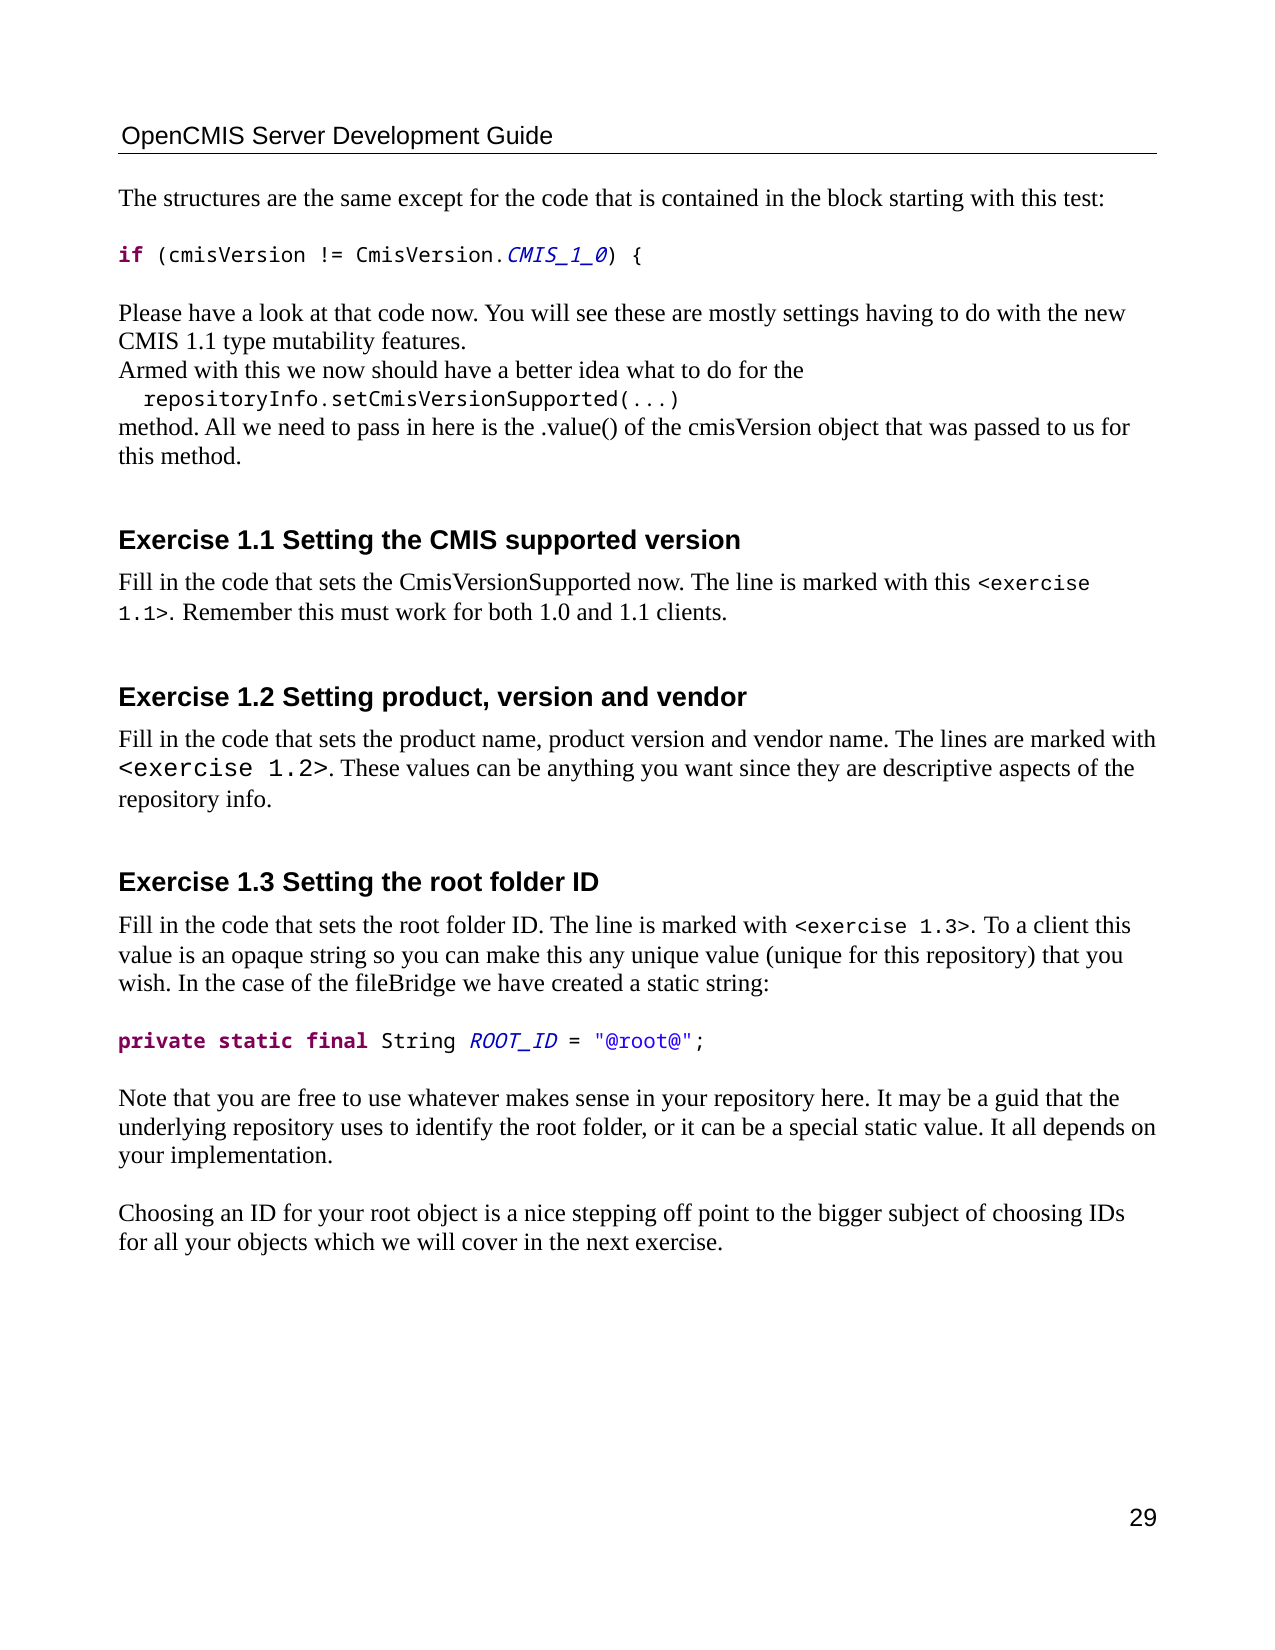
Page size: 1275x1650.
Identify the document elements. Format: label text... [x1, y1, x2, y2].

text Note that you are free to use whatever makes sense in your repository here. It may be a guid that the underlying repository uses to identify the root folder, or it can be a special static value. It all depends on your implementation. [118, 1083, 1157, 1169]
text The structures are the same except for the code that is contained in the block starting with this test: [118, 183, 1157, 212]
text Armed with this we now should have a better idea what to do for the [118, 355, 1157, 384]
text Please have a look at that code now. You will see these are mostly settings having to do with the new CMIS 1.1 type mutability features. [118, 298, 1157, 355]
subtitle Exercise 1.3 Setting the root folder ID [118, 866, 1157, 898]
text private static final String ROOT_ID = "@root@"; [118, 1026, 1157, 1054]
text Fill in the code that sets the CmisVersionSupported now. The line is marked with this <exercise 1.1>. Remember this must work for both 1.0 and 1.1 clients. [118, 567, 1157, 627]
text if (cmisVersion != CmisVersion.CMIS_1_0) { [118, 241, 1157, 269]
subtitle Exercise 1.2 Setting product, version and vendor [118, 681, 1157, 712]
text Fill in the code that sets the root folder ID. The line is marked with <exercise 1.3>. To a client this value is an opaque string so you can make this any unique value (unique for this repository) that you wish. In the case of the fileBridge we have created a static string: [118, 910, 1157, 997]
text Choosing an ID for your root object is a nice stepping off point to the bigger subject of choosing IDs for all your objects which we will cover in the next exercise. [118, 1198, 1157, 1255]
text method. All we need to pass in here is the .value() of the cmisVersion object that was passed to us for this method. [118, 412, 1157, 470]
text Fill in the code that sets the product name, product version and vendor name. The lines are marked with <exercise 1.2>. These values can be anything you want since they are descriptive aspects of the repository info. [118, 724, 1157, 813]
text repositoryInfo.setCmisVersionSupported(...) [118, 384, 1157, 412]
subtitle Exercise 1.1 Setting the CMIS supported version [118, 524, 1157, 555]
